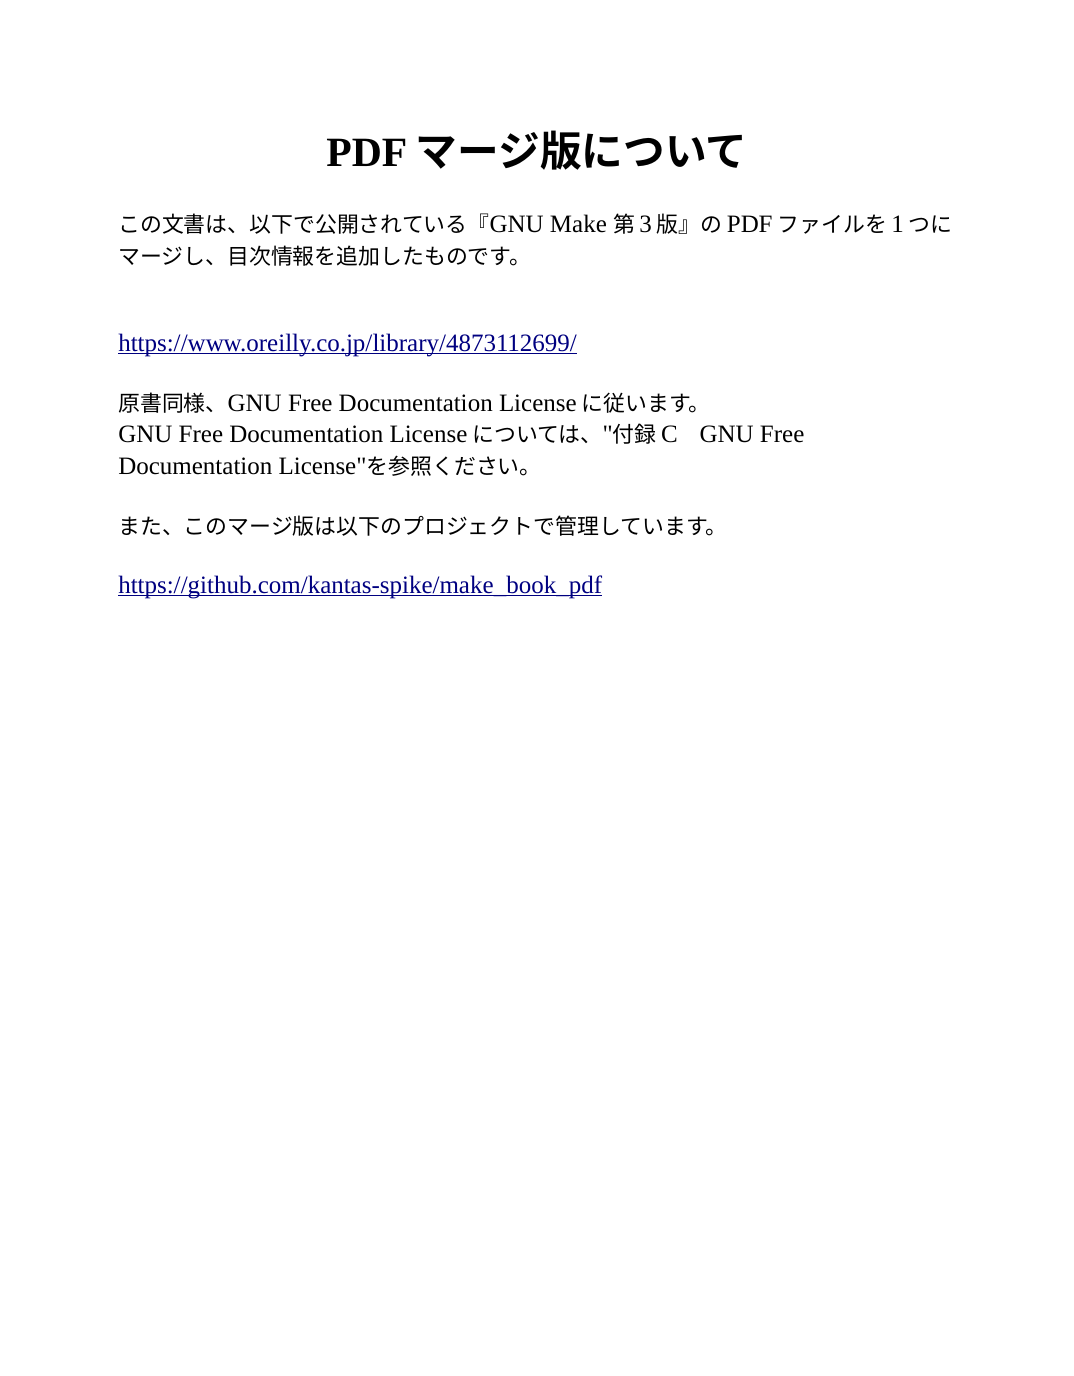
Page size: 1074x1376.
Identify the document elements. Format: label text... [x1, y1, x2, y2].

text この文書は、以下で公開されている『GNU Make 第3版』のPDFファイルを1つにマージし、目次情報を追加したものです。 [118, 207, 955, 271]
text また、このマージ版は以下のプロジェクトで管理しています。 [118, 509, 955, 541]
text https://github.com/kantas-spike/make_book_pdf [118, 570, 955, 598]
text https://www.oreilly.co.jp/library/4873112699/ [118, 328, 955, 357]
text GNU Free Documentation Licenseについては、"付録C GNU Free Documentation License"を参照ください。 [118, 417, 955, 481]
text PDFマージ版について [118, 118, 955, 178]
text 原書同様、GNU Free Documentation Licenseに従います。 [118, 386, 955, 417]
